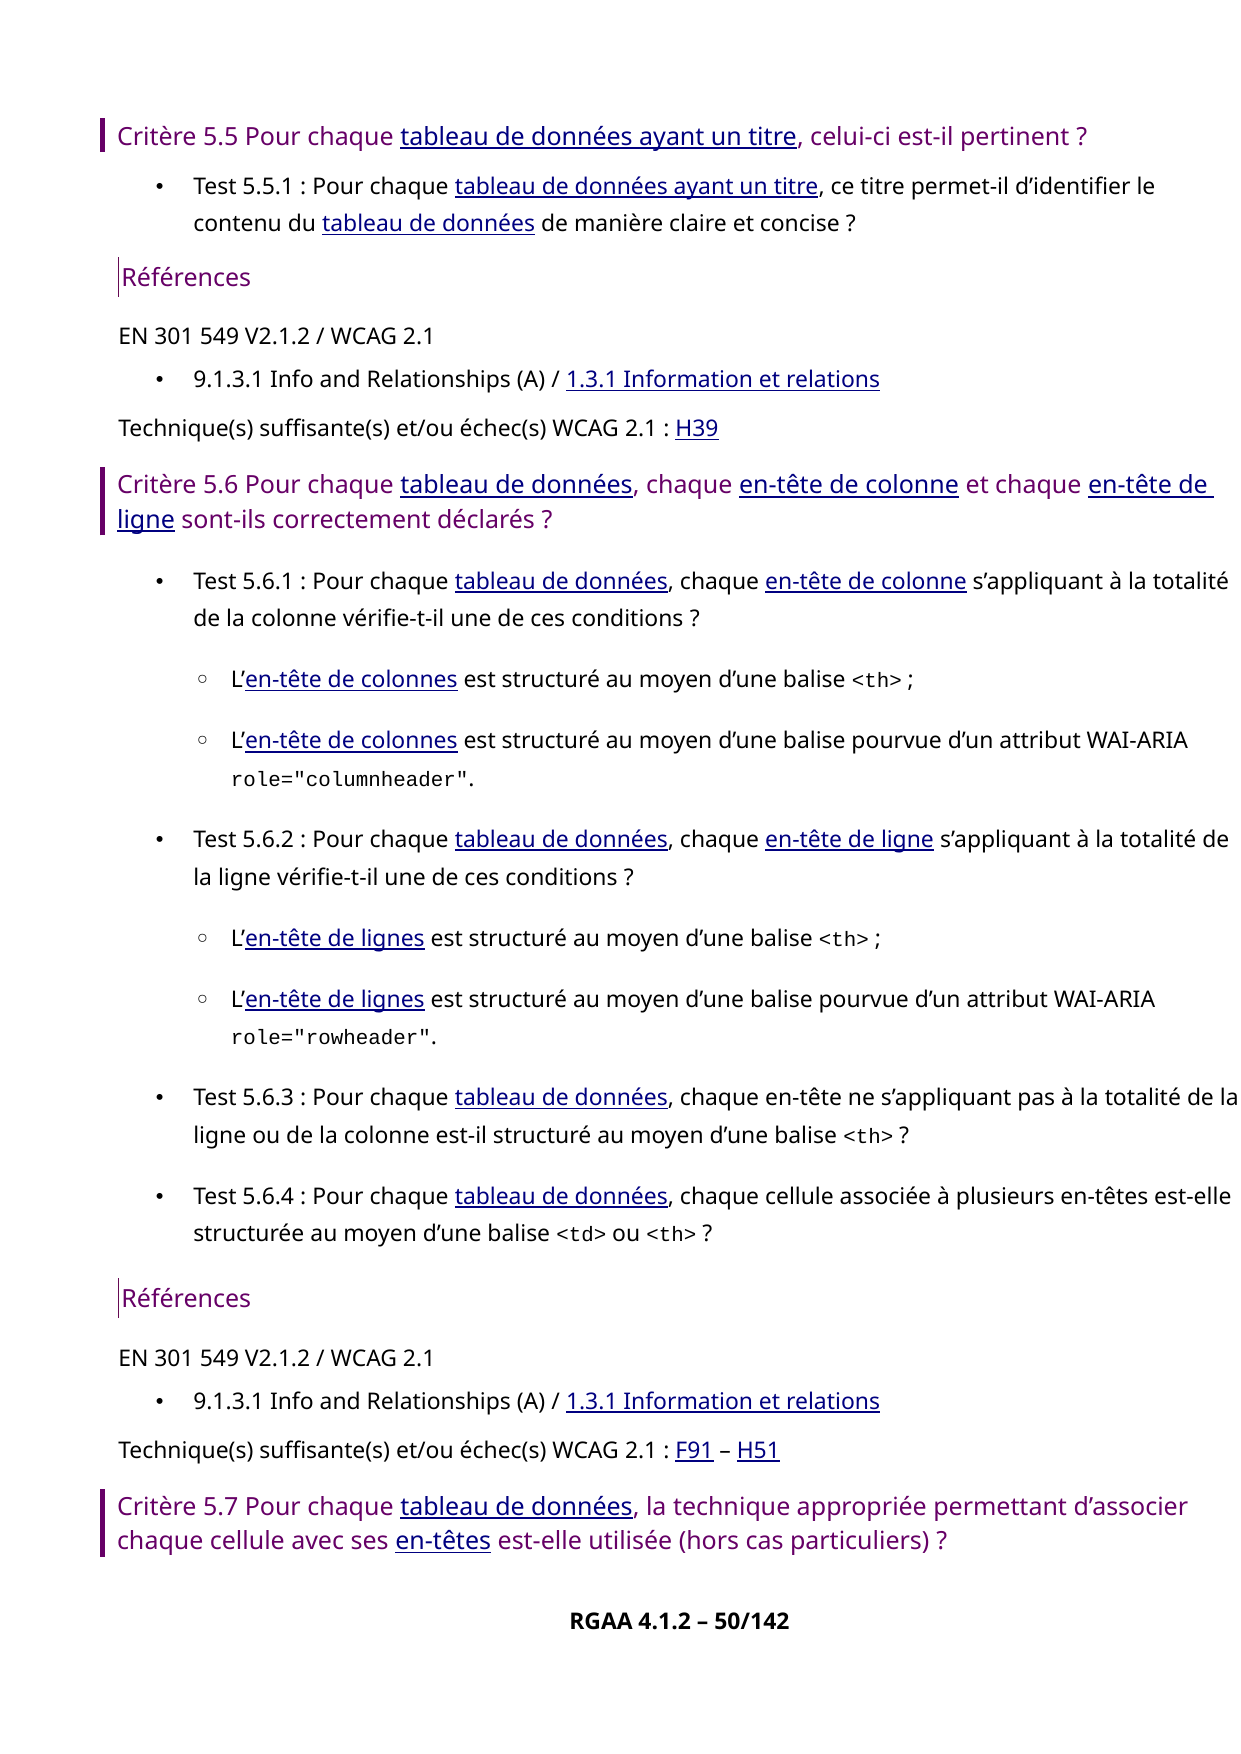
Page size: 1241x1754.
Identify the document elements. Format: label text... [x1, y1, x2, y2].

subtitle Critère 5.6 Pour chaque tableau de données, chaque en-tête de colonne et chaque en-tête de ligne sont-ils correctement déclarés ? [105, 467, 1240, 535]
list L’en-tête de colonnes est structuré au moyen d’une balise <th> ; [193, 663, 1240, 694]
subtitle Critère 5.5 Pour chaque tableau de données ayant un titre, celui-ci est-il pertinent ? [105, 118, 1240, 152]
list Test 5.6.4 : Pour chaque tableau de données, chaque cellule associée à plusieurs en-têtes est-elle structurée au moyen d’une balise <td> ou <th> ? [156, 1179, 1240, 1248]
list Test 5.6.1 : Pour chaque tableau de données, chaque en-tête de colonne s’appliquant à la totalité de la colonne vérifie-t-il une de ces conditions ? [156, 565, 1240, 633]
list L’en-tête de lignes est structuré au moyen d’une balise <th> ; [193, 921, 1240, 953]
list L’en-tête de colonnes est structuré au moyen d’une balise pourvue d’un attribut WAI-ARIA role="columnheader". [193, 724, 1240, 793]
subtitle Critère 5.7 Pour chaque tableau de données, la technique appropriée permettant d’associer chaque cellule avec ses en-têtes est-elle utilisée (hors cas particuliers) ? [105, 1489, 1240, 1557]
subtitle Références [119, 1278, 1240, 1318]
text EN 301 549 V2.1.2 / WCAG 2.1 [118, 1342, 1240, 1373]
list 9.1.3.1 Info and Relationships (A) / 1.3.1 Information et relations [156, 363, 1240, 394]
list Test 5.5.1 : Pour chaque tableau de données ayant un titre, ce titre permet-il d’identifier le contenu du tableau de données de manière claire et concise ? [156, 170, 1240, 239]
list 9.1.3.1 Info and Relationships (A) / 1.3.1 Information et relations [156, 1384, 1240, 1416]
list L’en-tête de lignes est structuré au moyen d’une balise pourvue d’un attribut WAI-ARIA role="rowheader". [193, 982, 1240, 1051]
list Test 5.6.2 : Pour chaque tableau de données, chaque en-tête de ligne s’appliquant à la totalité de la ligne vérifie-t-il une de ces conditions ? [156, 823, 1240, 892]
text Technique(s) suffisante(s) et/ou échec(s) WCAG 2.1 : F91 – H51 [118, 1434, 1240, 1465]
text Technique(s) suffisante(s) et/ou échec(s) WCAG 2.1 : H39 [118, 412, 1240, 444]
list Test 5.6.3 : Pour chaque tableau de données, chaque en-tête ne s’appliquant pas à la totalité de la ligne ou de la colonne est-il structuré au moyen d’une balise <th> ? [156, 1081, 1240, 1150]
subtitle Références [119, 257, 1240, 297]
text EN 301 549 V2.1.2 / WCAG 2.1 [118, 320, 1240, 351]
